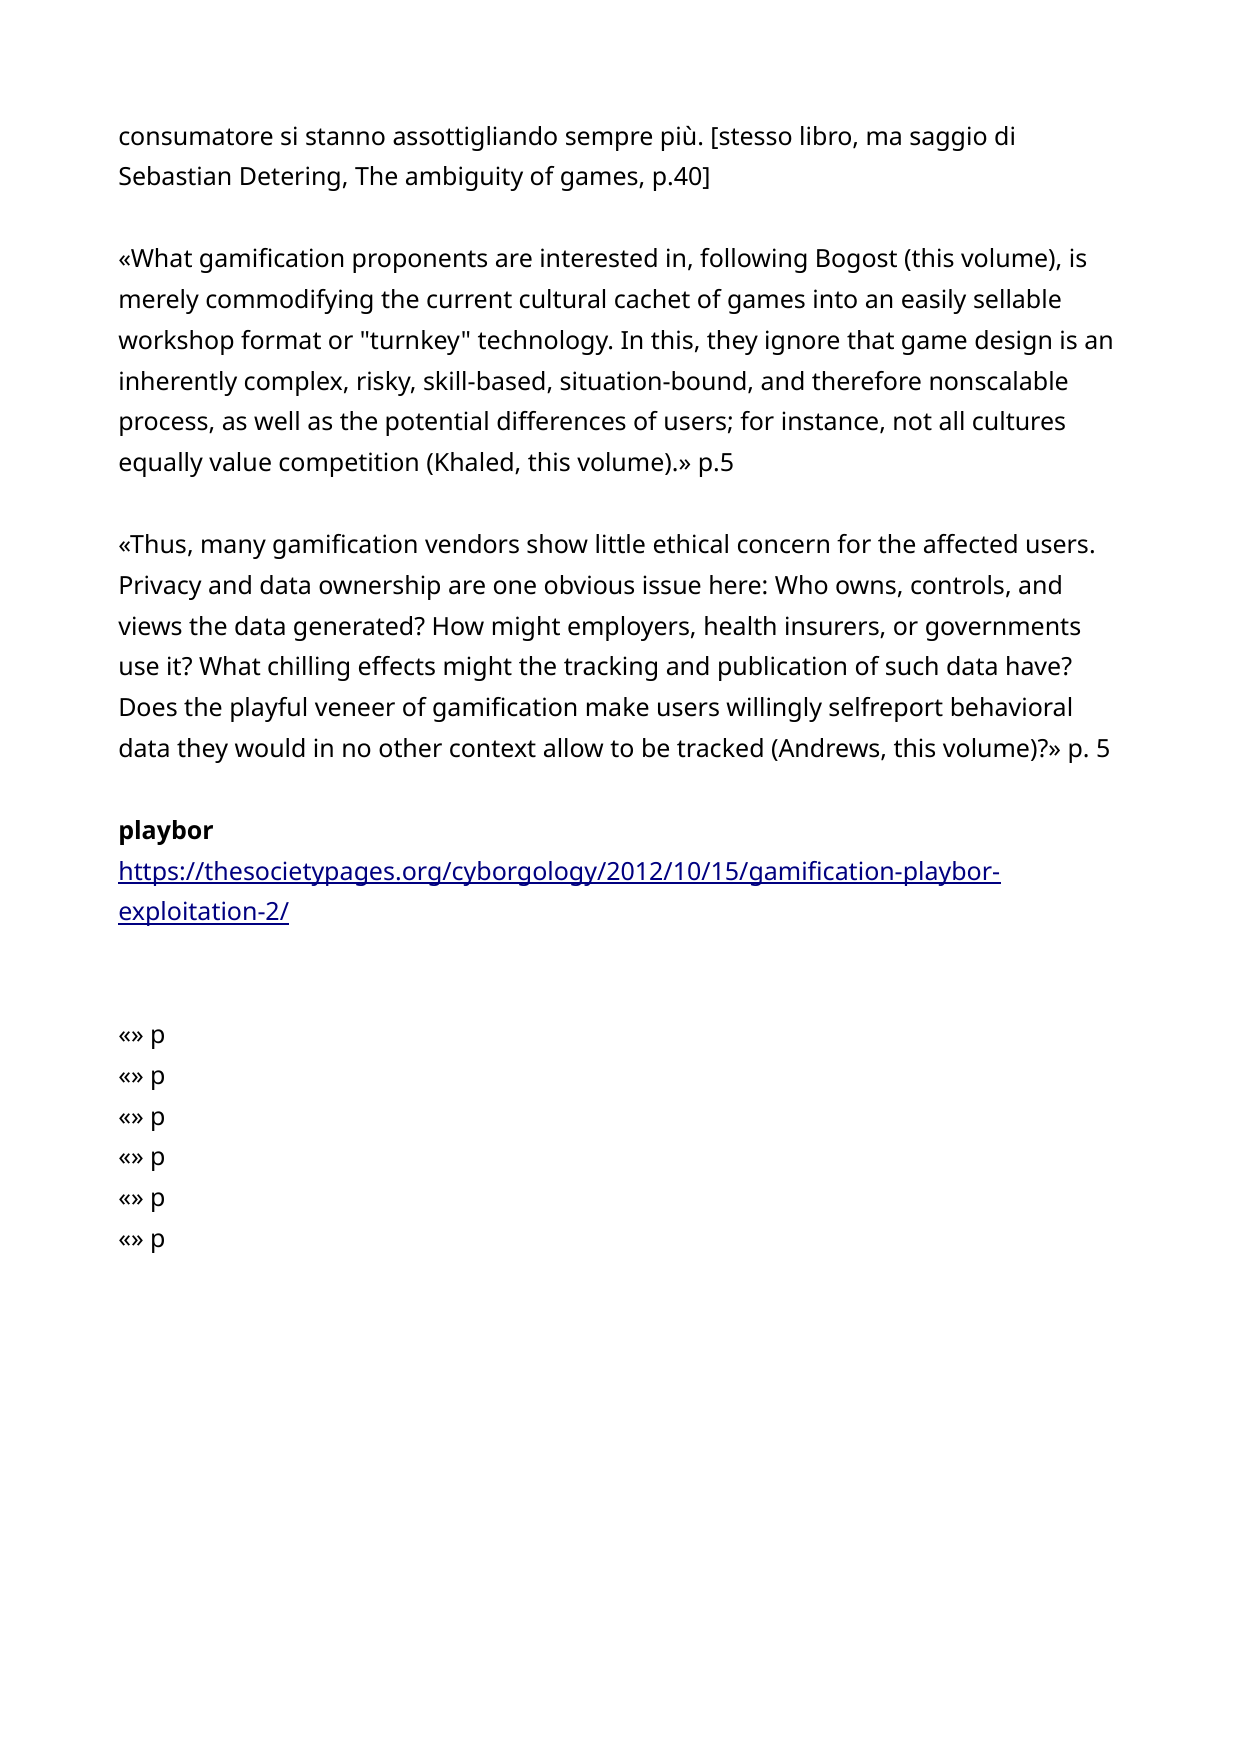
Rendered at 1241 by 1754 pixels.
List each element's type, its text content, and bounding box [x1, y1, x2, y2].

text «What gamification proponents are interested in, following Bogost (this volume), is merely commodifying the current cultural cachet of games into an easily sellable workshop format or "turnkey" technology. In this, they ignore that game design is an inherently complex, risky, skill-based, situation-bound, and therefore nonscalable process, as well as the potential differences of users; for instance, not all cultures equally value competition (Khaled, this volume).» p.5 [118, 241, 1122, 479]
text consumatore si stanno assottigliando sempre più. [stesso libro, ma saggio di Sebastian Detering, The ambiguity of games, p.40] [118, 118, 1122, 193]
text «» p [118, 1139, 1122, 1173]
text «» p [118, 1016, 1122, 1051]
text https://thesocietypages.org/cyborgology/2012/10/15/gamification-playbor-exploitation-2/ [118, 853, 1122, 928]
text «» p [118, 1057, 1122, 1091]
text «» p [118, 1180, 1122, 1214]
text «» p [118, 1221, 1122, 1255]
text «» p [118, 1098, 1122, 1132]
text playbor [118, 812, 1122, 846]
text «Thus, many gamification vendors show little ethical concern for the affected users. Privacy and data ownership are one obvious issue here: Who owns, controls, and views the data generated? How might employers, health insurers, or governments use it? What chilling effects might the tracking and publication of such data have? Does the playful veneer of gamification make users willingly selfreport behavioral data they would in no other context allow to be tracked (Andrews, this volume)?» p. 5 [118, 526, 1122, 765]
